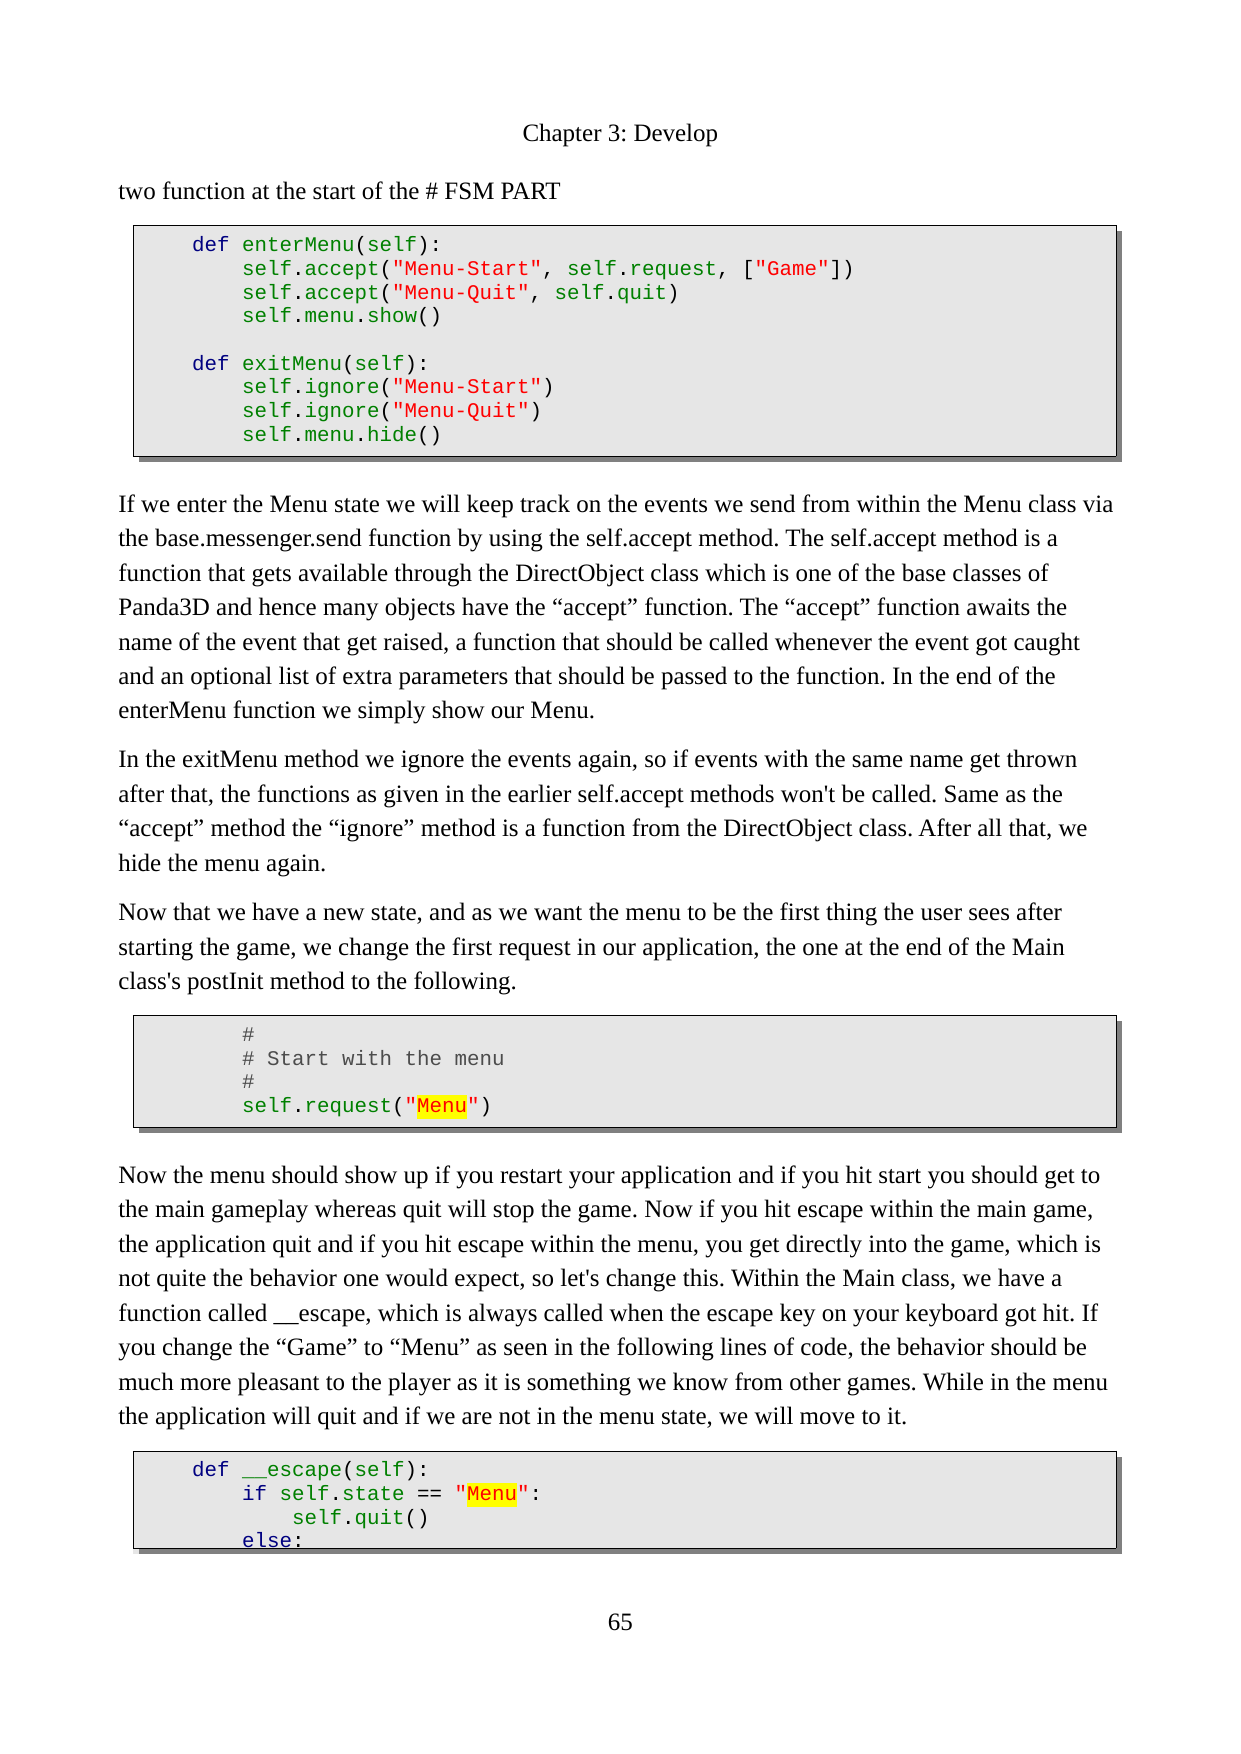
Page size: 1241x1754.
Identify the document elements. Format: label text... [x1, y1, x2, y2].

text self.ignore("Menu-Quit") [134, 391, 1116, 414]
text def exitMenu(self): [134, 344, 1116, 367]
text Now that we have a new state, and as we want the menu to be the first thing the user sees after starting the game, we change the first request in our application, the one at the end of the Main class's postInit method to the following. [118, 897, 1122, 995]
text self.menu.show() [134, 296, 1116, 320]
text If we enter the Menu state we will keep track on the events we send from within the Menu class via the base.messenger.send function by using the self.accept method. The self.accept method is a function that gets available through the DirectObject class which is one of the base classes of Panda3D and hence many objects have the “accept” function. The “accept” function awaits the name of the event that get raised, a function that should be called whenever the event got caught and an optional list of extra parameters that should be passed to the function. In the end of the enterMenu function we simply show our Menu. [118, 489, 1122, 724]
text Now the menu should show up if you restart your application and if you hit start you should get to the main gameplay whereas quit will stop the game. Now if you hit escape within the main game, the application quit and if you hit escape within the menu, you get directly into the game, which is not quite the behavior one would expect, so let's change this. Within the Main class, we have a function called __escape, which is always called when the escape key on your keyboard got hit. If you change the “Game” to “Menu” as seen in the following lines of code, the behavior should be much more pleasant to the player as it is something we know from other games. While in the menu the application will quit and if we are not in the menu state, we will move to it. [118, 1160, 1122, 1430]
text else: [134, 1521, 1116, 1548]
text In the exitMenu method we ignore the events again, so if events with the same name get thrown after that, the functions as given in the earlier self.accept methods won't be called. Same as the “accept” method the “ignore” method is a function from the DirectObject class. After all that, we hide the menu again. [118, 744, 1122, 877]
text # [134, 1016, 1116, 1039]
text self.accept("Menu-Quit", self.quit) [134, 273, 1116, 296]
text self.quit() [134, 1498, 1116, 1521]
text # [134, 1062, 1116, 1086]
text self.menu.hide() [134, 414, 1116, 456]
text self.ignore("Menu-Start") [134, 367, 1116, 391]
text if self.state == "Menu": [134, 1474, 1116, 1498]
text # Start with the menu [134, 1039, 1116, 1062]
text two function at the start of the # FSM PART [118, 176, 1122, 205]
text def enterMenu(self): [134, 226, 1116, 249]
text self.accept("Menu-Start", self.request, ["Game"]) [134, 249, 1116, 273]
text def __escape(self): [134, 1452, 1116, 1474]
text self.request("Menu") [134, 1086, 1116, 1127]
